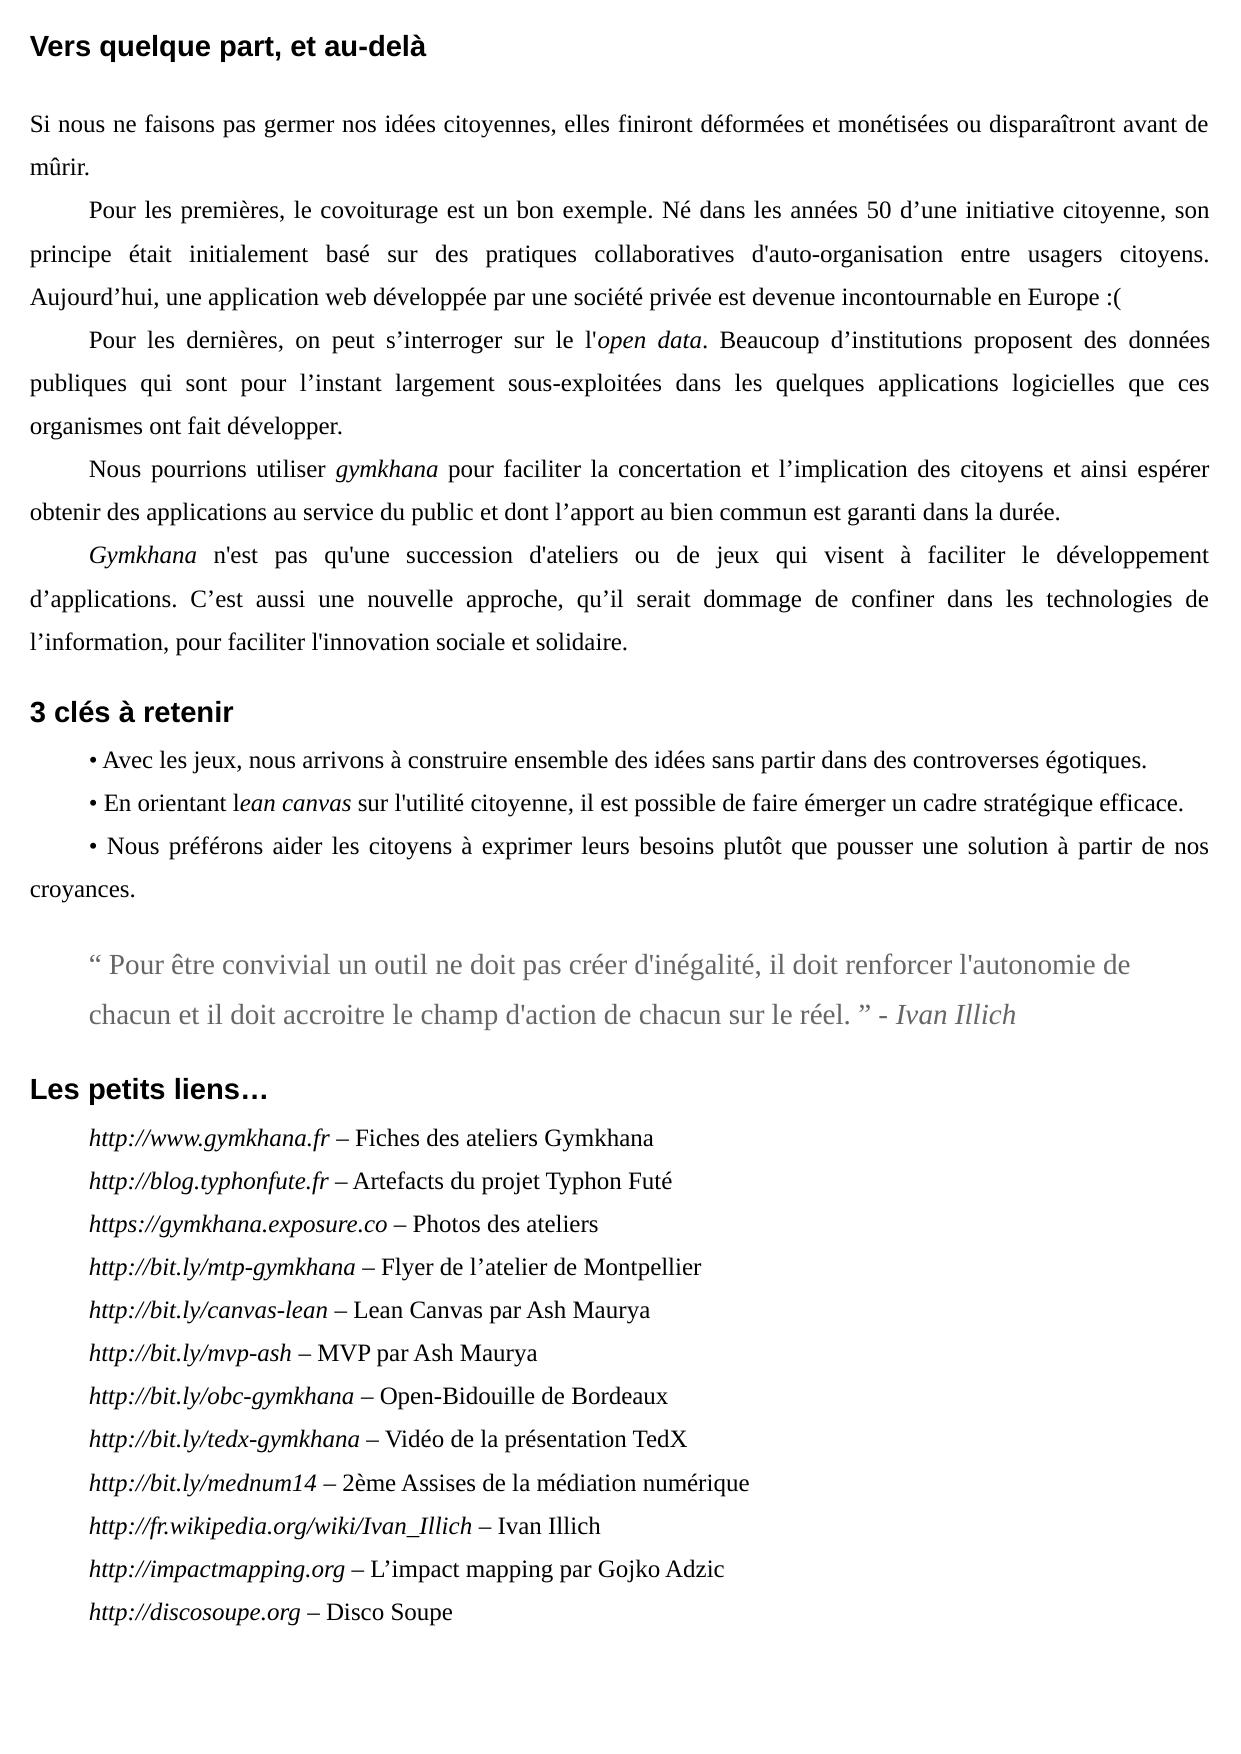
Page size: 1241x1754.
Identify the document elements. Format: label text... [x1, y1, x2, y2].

subtitle Les petits liens… [29, 1072, 1211, 1106]
text http://discosoupe.org – Disco Soupe [29, 1597, 1211, 1626]
text • En orientant lean canvas sur l'utilité citoyenne, il est possible de faire émerger un cadre stratégique efficace. [29, 788, 1211, 817]
text http://fr.wikipedia.org/wiki/Ivan_Illich – Ivan Illich [29, 1511, 1211, 1539]
text • Avec les jeux, nous arrivons à construire ensemble des idées sans partir dans des controverses égotiques. [29, 745, 1211, 774]
text Pour les dernières, on peut s’interroger sur le l'open data. Beaucoup d’institutions proposent des données publiques qui sont pour l’instant largement sous-exploitées dans les quelques applications logicielles que ces organismes ont fait développer. [29, 325, 1211, 440]
text http://bit.ly/mtp-gymkhana – Flyer de l’atelier de Montpellier [29, 1252, 1211, 1281]
text http://impactmapping.org – L’impact mapping par Gojko Adzic [29, 1554, 1211, 1583]
text http://blog.typhonfute.fr – Artefacts du projet Typhon Futé [29, 1166, 1211, 1194]
text http://bit.ly/mednum14 – 2ème Assises de la médiation numérique [29, 1468, 1211, 1496]
text • Nous préférons aider les citoyens à exprimer leurs besoins plutôt que pousser une solution à partir de nos croyances. [29, 831, 1211, 903]
text Pour les premières, le covoiturage est un bon exemple. Né dans les années 50 d’une initiative citoyenne, son principe était initialement basé sur des pratiques collaboratives d'auto-organisation entre usagers citoyens. Aujourd’hui, une application web développée par une société privée est devenue incontournable en Europe :( [29, 196, 1211, 311]
text “ Pour être convivial un outil ne doit pas créer d'inégalité, il doit renforcer l'autonomie de chacun et il doit accroitre le champ d'action de chacun sur le réel. ” - Ivan Illich [88, 947, 1211, 1031]
text Gymkhana n'est pas qu'une succession d'ateliers ou de jeux qui visent à faciliter le développement d’applications. C’est aussi une nouvelle approche, qu’il serait dommage de confiner dans les technologies de l’information, pour faciliter l'innovation sociale et solidaire. [29, 541, 1211, 656]
text http://bit.ly/obc-gymkhana – Open-Bidouille de Bordeaux [29, 1381, 1211, 1410]
text http://bit.ly/canvas-lean – Lean Canvas par Ash Maurya [29, 1295, 1211, 1324]
text Si nous ne faisons pas germer nos idées citoyennes, elles finiront déformées et monétisées ou disparaîtront avant de mûrir. [29, 109, 1211, 181]
text http://www.gymkhana.fr – Fiches des ateliers Gymkhana [29, 1123, 1211, 1151]
subtitle 3 clés à retenir [29, 695, 1211, 728]
text http://bit.ly/mvp-ash – MVP par Ash Maurya [29, 1338, 1211, 1367]
text http://bit.ly/tedx-gymkhana – Vidéo de la présentation TedX [29, 1424, 1211, 1453]
text Nous pourrions utiliser gymkhana pour faciliter la concertation et l’implication des citoyens et ainsi espérer obtenir des applications au service du public et dont l’apport au bien commun est garanti dans la durée. [29, 454, 1211, 526]
text https://gymkhana.exposure.co – Photos des ateliers [29, 1209, 1211, 1238]
subtitle Vers quelque part, et au-delà [29, 29, 1211, 63]
